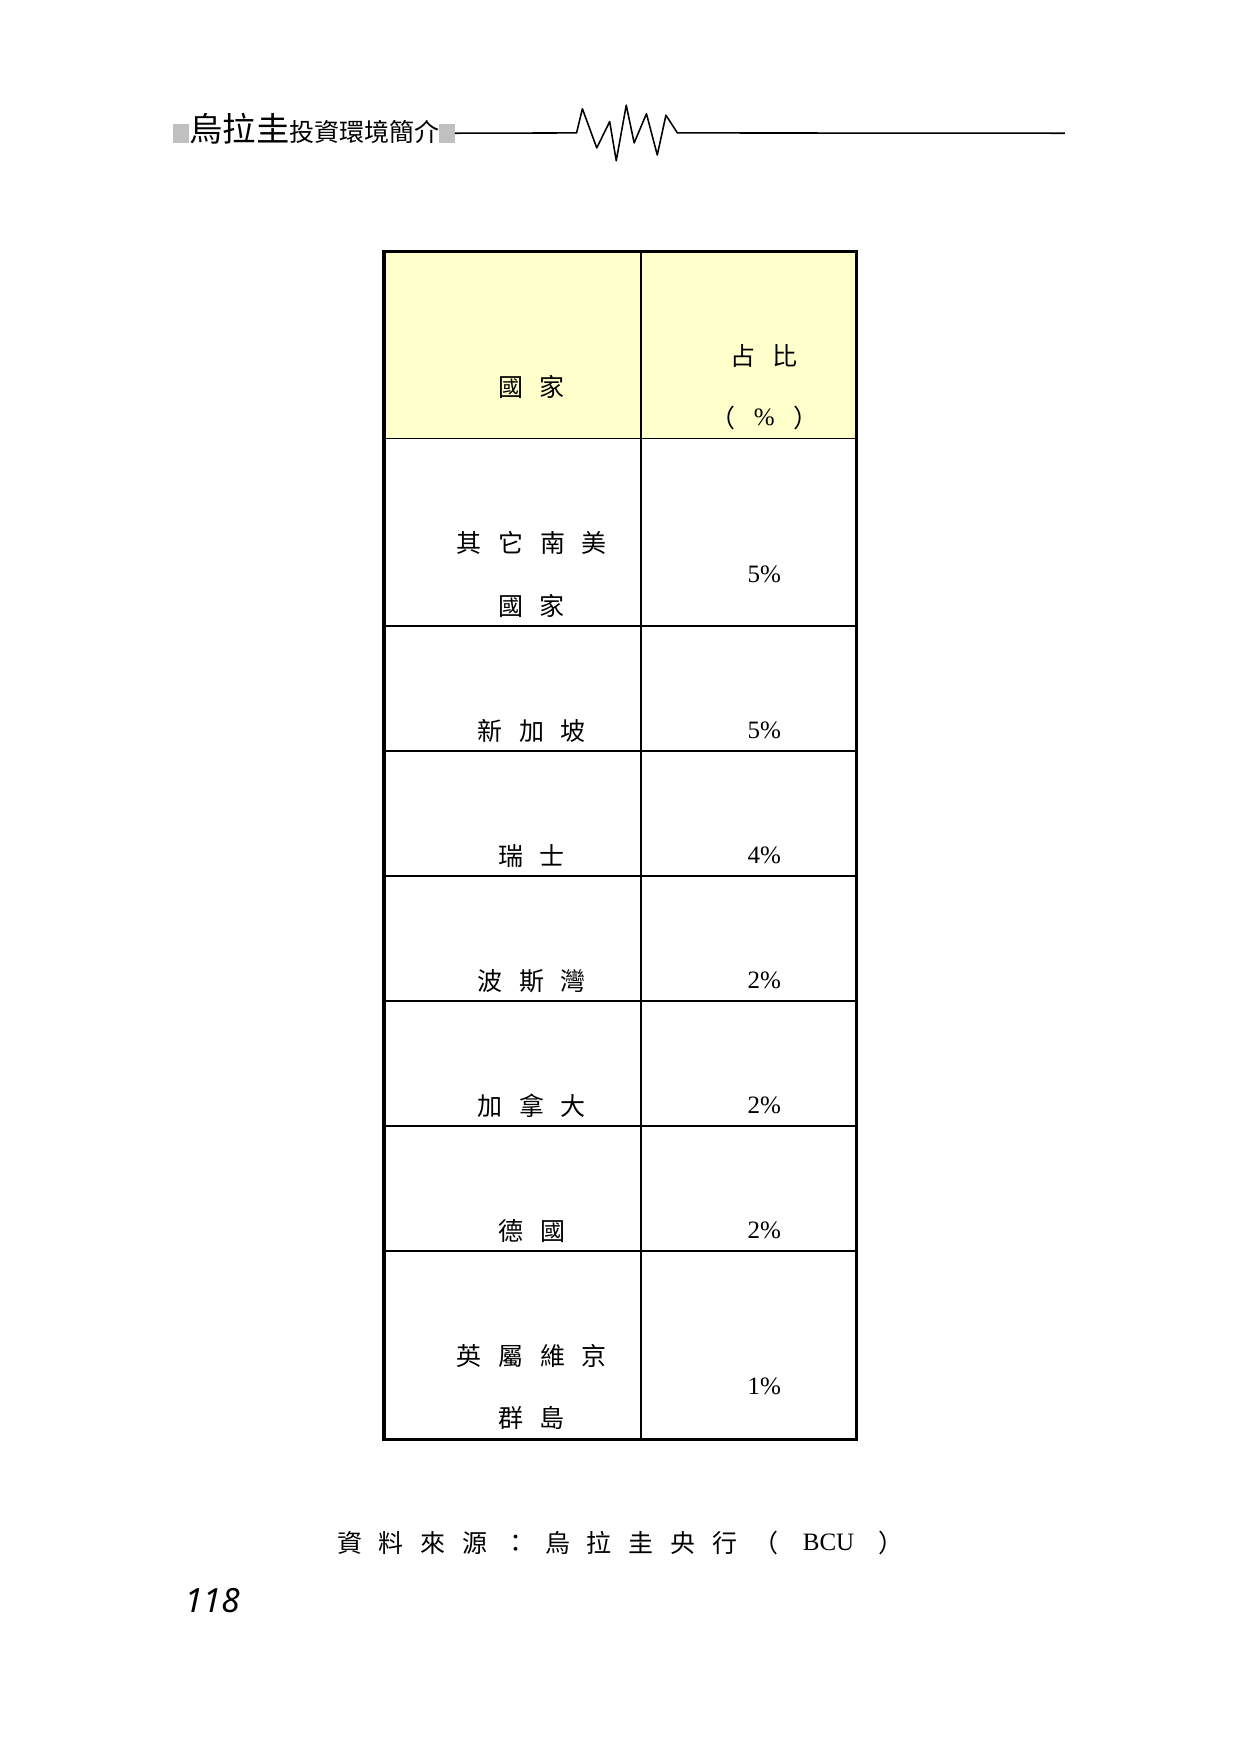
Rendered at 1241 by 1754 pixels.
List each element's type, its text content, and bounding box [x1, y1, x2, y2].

table_header 占比（%） [642, 253, 855, 438]
table_cell 2% [642, 1127, 855, 1250]
text 資料來源：烏拉圭央行（BCU） [183, 1500, 1058, 1563]
table_cell 新加坡 [386, 627, 640, 750]
table_cell 5% [642, 627, 855, 750]
table_header 國家 [386, 253, 640, 438]
table_cell 5% [642, 439, 855, 625]
table_cell 波斯灣 [386, 877, 640, 1000]
table_cell 英屬維京群島 [386, 1252, 640, 1438]
table_cell 4% [642, 752, 855, 875]
table_cell 其它南美國家 [386, 439, 640, 625]
table_cell 1% [642, 1252, 855, 1438]
table_cell 德國 [386, 1127, 640, 1250]
table_cell 2% [642, 877, 855, 1000]
table_cell 加拿大 [386, 1002, 640, 1125]
table_cell 2% [642, 1002, 855, 1125]
table_cell 瑞士 [386, 752, 640, 875]
